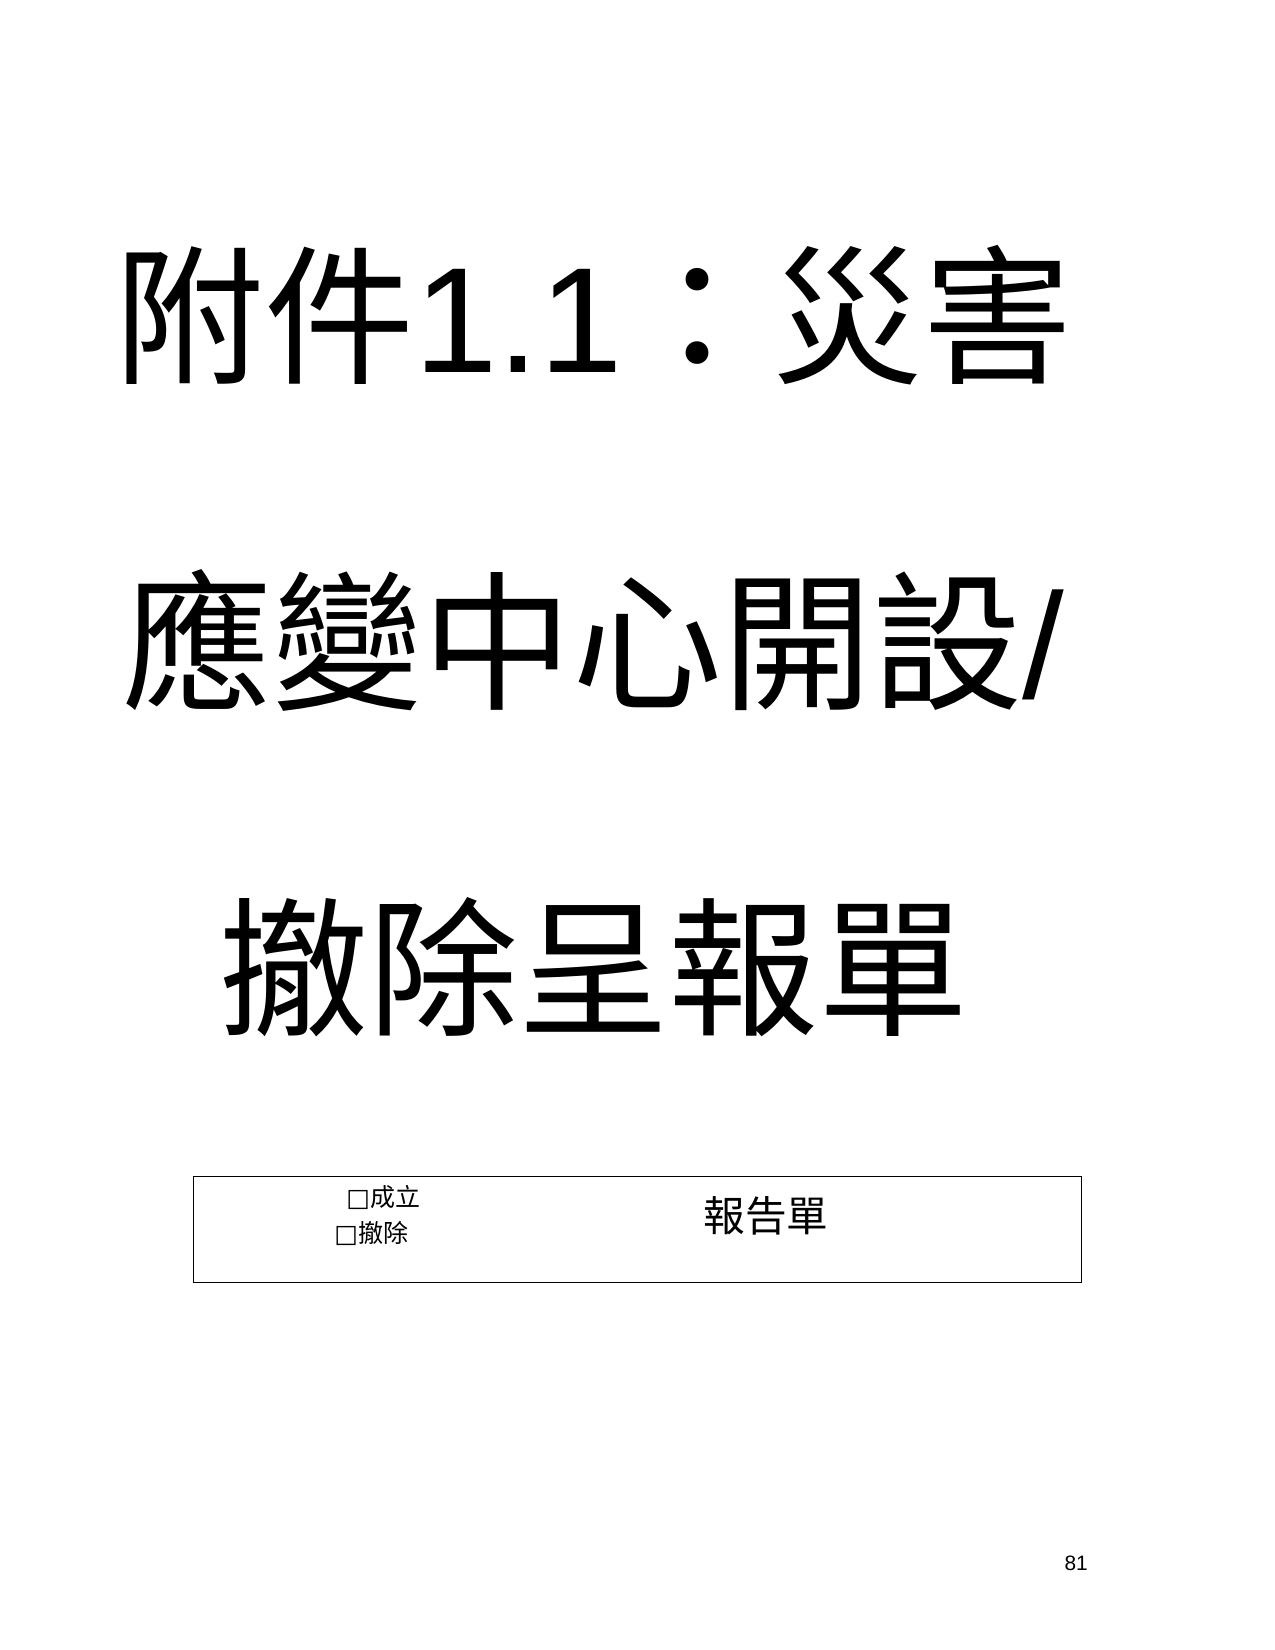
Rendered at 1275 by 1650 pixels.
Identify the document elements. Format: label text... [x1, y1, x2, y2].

table_header □成立 □撤除 [194, 1177, 1081, 1282]
text 附件1.1：災害應變中心開設/撤除呈報單 [99, 199, 1087, 1067]
